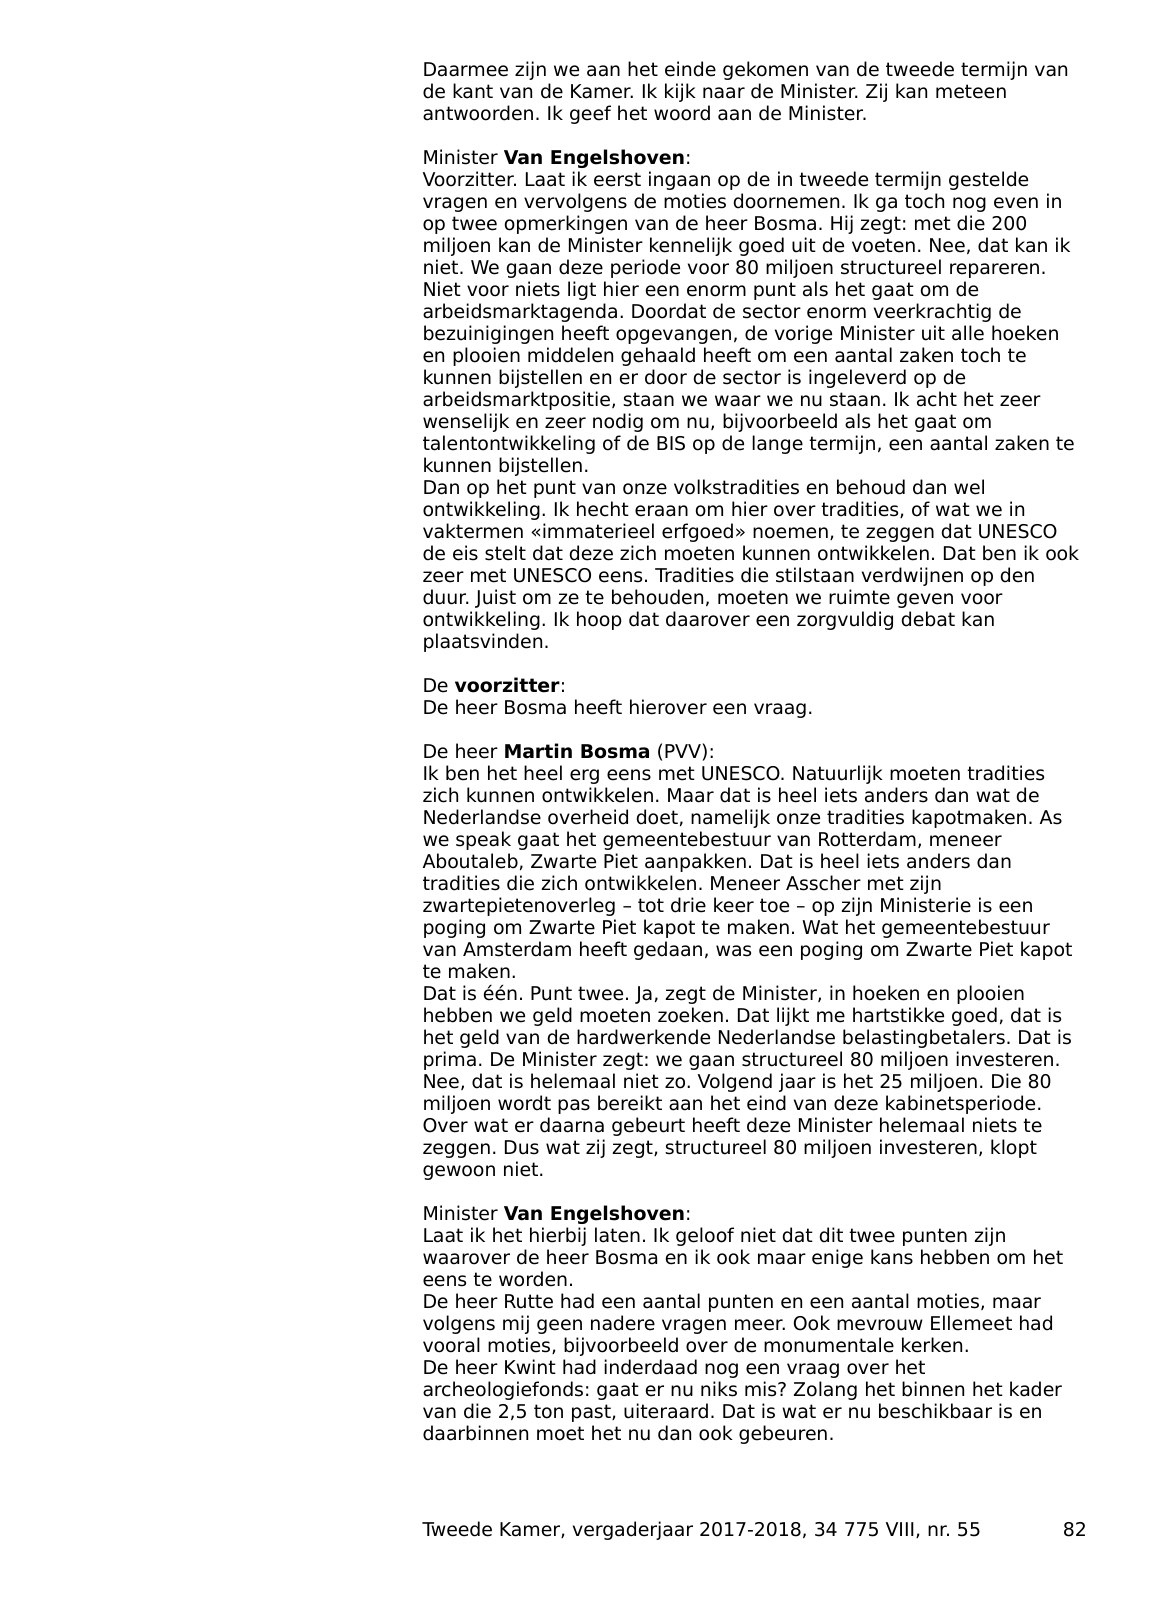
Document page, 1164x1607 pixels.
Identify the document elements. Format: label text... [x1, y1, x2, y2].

text Dat is één. Punt twee. Ja, zegt de Minister, in hoeken en plooien hebben we geld moeten zoeken. Dat lijkt me hartstikke goed, dat is het geld van de hardwerkende Nederlandse belastingbetalers. Dat is prima. De Minister zegt: we gaan structureel 80 miljoen investeren. Nee, dat is helemaal niet zo. Volgend jaar is het 25 miljoen. Die 80 miljoen wordt pas bereikt aan het eind van deze kabinetsperiode. Over wat er daarna gebeurt heeft deze Minister helemaal niets te zeggen. Dus wat zij zegt, structureel 80 miljoen investeren, klopt gewoon niet. [422, 983, 1087, 1181]
text Dan op het punt van onze volkstradities en behoud dan wel ontwikkeling. Ik hecht eraan om hier over tradities, of wat we in vaktermen «immaterieel erfgoed» noemen, te zeggen dat UNESCO de eis stelt dat deze zich moeten kunnen ontwikkelen. Dat ben ik ook zeer met UNESCO eens. Tradities die stilstaan verdwijnen op den duur. Juist om ze te behouden, moeten we ruimte geven voor ontwikkeling. Ik hoop dat daarover een zorgvuldig debat kan plaatsvinden. [422, 477, 1087, 653]
text De voorzitter: [422, 675, 1087, 697]
text De heer Kwint had inderdaad nog een vraag over het archeologiefonds: gaat er nu niks mis? Zolang het binnen het kader van die 2,5 ton past, uiteraard. Dat is wat er nu beschikbaar is en daarbinnen moet het nu dan ook gebeuren. [422, 1357, 1087, 1444]
text Laat ik het hierbij laten. Ik geloof niet dat dit twee punten zijn waarover de heer Bosma en ik ook maar enige kans hebben om het eens te worden. [422, 1225, 1087, 1291]
text De heer Martin Bosma (PVV): [422, 741, 1087, 763]
text De heer Bosma heeft hierover een vraag. [422, 697, 1087, 719]
text Minister Van Engelshoven: [422, 1203, 1087, 1225]
text Voorzitter. Laat ik eerst ingaan op de in tweede termijn gestelde vragen en vervolgens de moties doornemen. Ik ga toch nog even in op twee opmerkingen van de heer Bosma. Hij zegt: met die 200 miljoen kan de Minister kennelijk goed uit de voeten. Nee, dat kan ik niet. We gaan deze periode voor 80 miljoen structureel repareren. Niet voor niets ligt hier een enorm punt als het gaat om de arbeidsmarktagenda. Doordat de sector enorm veerkrachtig de bezuinigingen heeft opgevangen, de vorige Minister uit alle hoeken en plooien middelen gehaald heeft om een aantal zaken toch te kunnen bijstellen en er door de sector is ingeleverd op de arbeidsmarktpositie, staan we waar we nu staan. Ik acht het zeer wenselijk en zeer nodig om nu, bijvoorbeeld als het gaat om talentontwikkeling of de BIS op de lange termijn, een aantal zaken te kunnen bijstellen. [422, 169, 1087, 477]
text De heer Rutte had een aantal punten en een aantal moties, maar volgens mij geen nadere vragen meer. Ook mevrouw Ellemeet had vooral moties, bijvoorbeeld over de monumentale kerken. [422, 1291, 1087, 1357]
text Ik ben het heel erg eens met UNESCO. Natuurlijk moeten tradities zich kunnen ontwikkelen. Maar dat is heel iets anders dan wat de Nederlandse overheid doet, namelijk onze tradities kapotmaken. As we speak gaat het gemeentebestuur van Rotterdam, meneer Aboutaleb, Zwarte Piet aanpakken. Dat is heel iets anders dan tradities die zich ontwikkelen. Meneer Asscher met zijn zwartepietenoverleg – tot drie keer toe – op zijn Ministerie is een poging om Zwarte Piet kapot te maken. Wat het gemeentebestuur van Amsterdam heeft gedaan, was een poging om Zwarte Piet kapot te maken. [422, 763, 1087, 983]
text Minister Van Engelshoven: [422, 147, 1087, 169]
text Daarmee zijn we aan het einde gekomen van de tweede termijn van de kant van de Kamer. Ik kijk naar de Minister. Zij kan meteen antwoorden. Ik geef het woord aan de Minister. [422, 59, 1087, 125]
